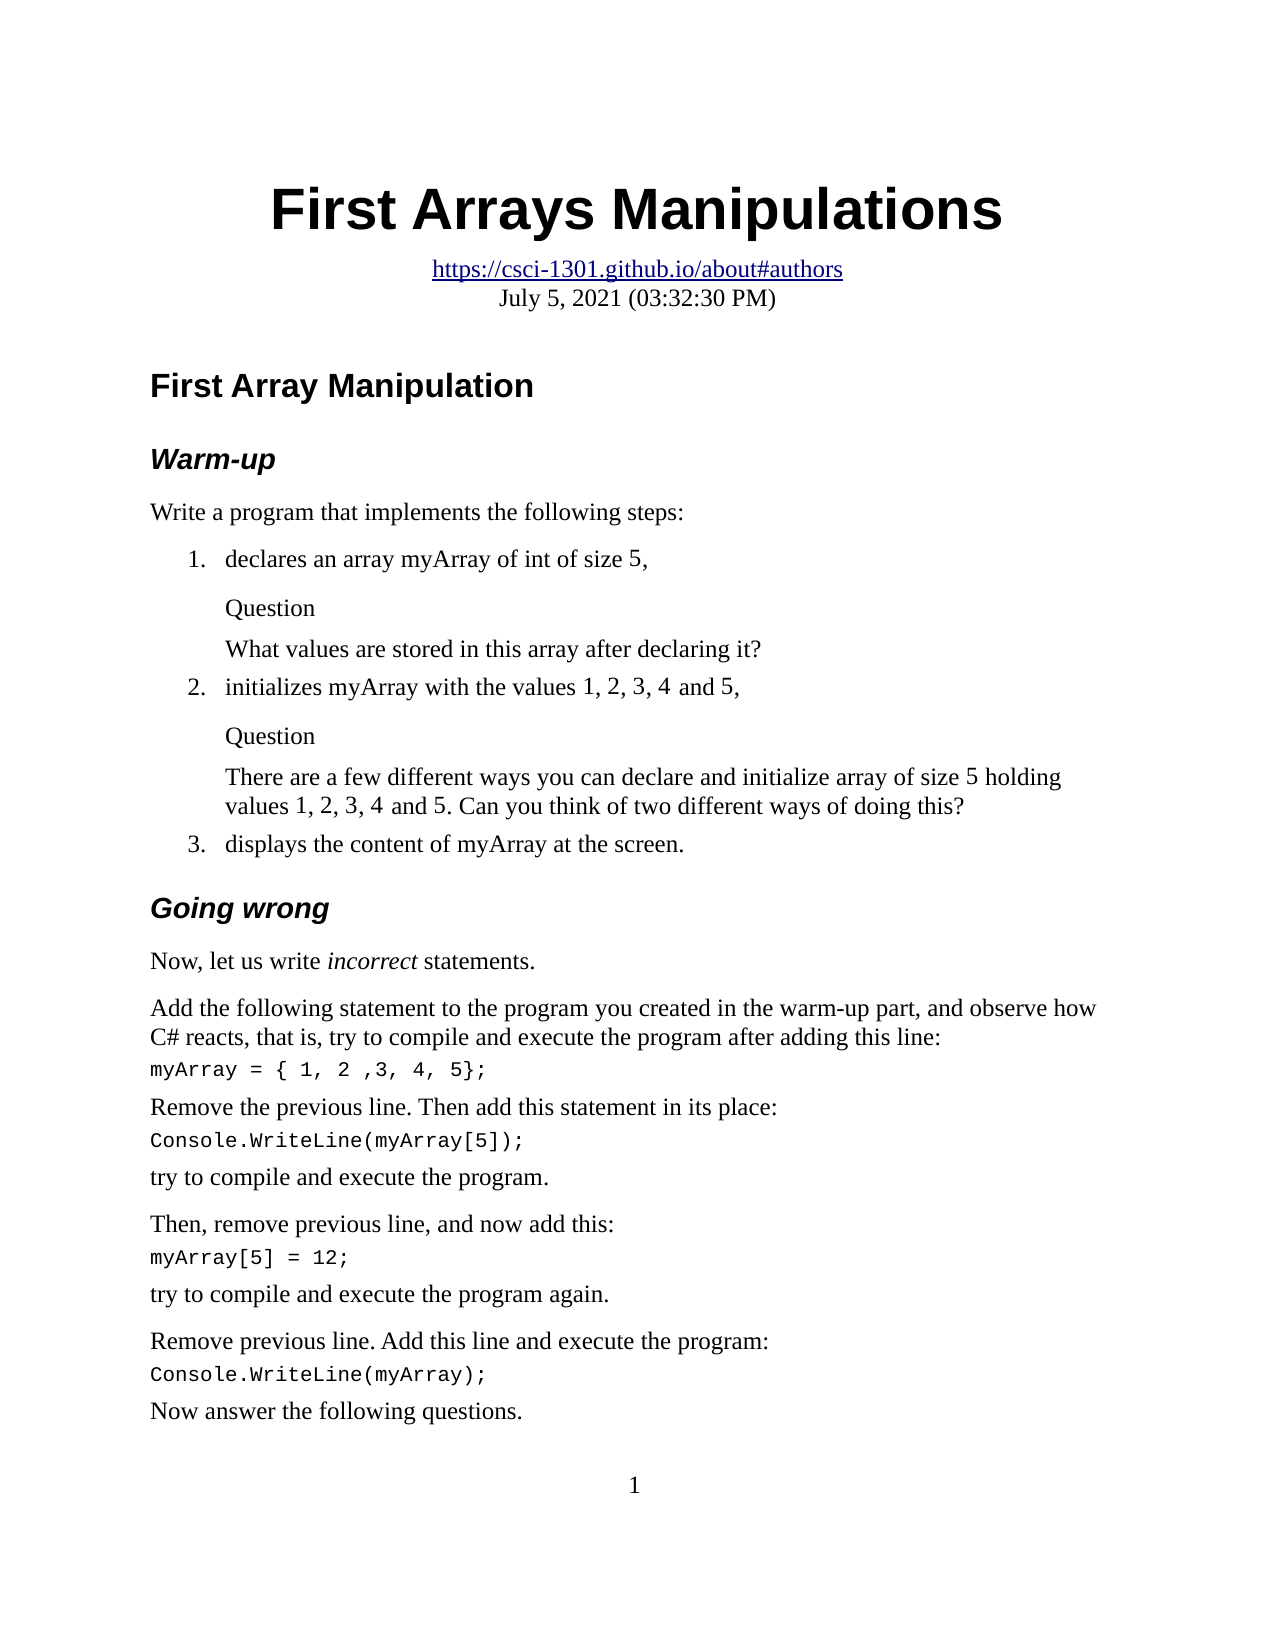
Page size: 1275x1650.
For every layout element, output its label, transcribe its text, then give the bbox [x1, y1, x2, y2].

text Write a program that implements the following steps: [150, 497, 1125, 526]
text Console.WriteLine(myArray); [150, 1364, 1125, 1387]
text Add the following statement to the program you created in the warm-up part, and observe how C# reacts, that is, try to compile and execute the program after adding this line: [150, 993, 1125, 1051]
list initializes myArray with the values , , , and , [187, 672, 1125, 701]
text myArray[5] = 12; [150, 1247, 1125, 1270]
text July 5, 2021 (03:32:30 PM) [150, 283, 1125, 312]
text try to compile and execute the program. [150, 1162, 1125, 1191]
text try to compile and execute the program again. [150, 1279, 1125, 1308]
subtitle Going wrong [150, 891, 1125, 925]
text https://csci-1301.github.io/about#authors [150, 254, 1125, 283]
text Remove previous line. Add this line and execute the program: [150, 1326, 1125, 1355]
list There are a few different ways you can declare and initialize array of size holding values , , , and . Can you think of two different ways of doing this? [187, 762, 1125, 820]
text Now, let us write incorrect statements. [150, 946, 1125, 975]
list declares an array myArray of int of size , [187, 544, 1125, 572]
list Question [187, 593, 1125, 622]
text myArray = { 1, 2 ,3, 4, 5}; [150, 1059, 1125, 1083]
list displays the content of myArray at the screen. [187, 829, 1125, 857]
list What values are stored in this array after declaring it? [187, 634, 1125, 663]
list Question [187, 721, 1125, 750]
text Now answer the following questions. [150, 1396, 1125, 1425]
text Console.WriteLine(myArray[5]); [150, 1130, 1125, 1153]
subtitle Warm-up [150, 442, 1125, 476]
subtitle First Array Manipulation [150, 366, 1125, 404]
text Then, remove previous line, and now add this: [150, 1209, 1125, 1238]
title First Arrays Manipulations [150, 175, 1125, 242]
text Remove the previous line. Then add this statement in its place: [150, 1092, 1125, 1121]
